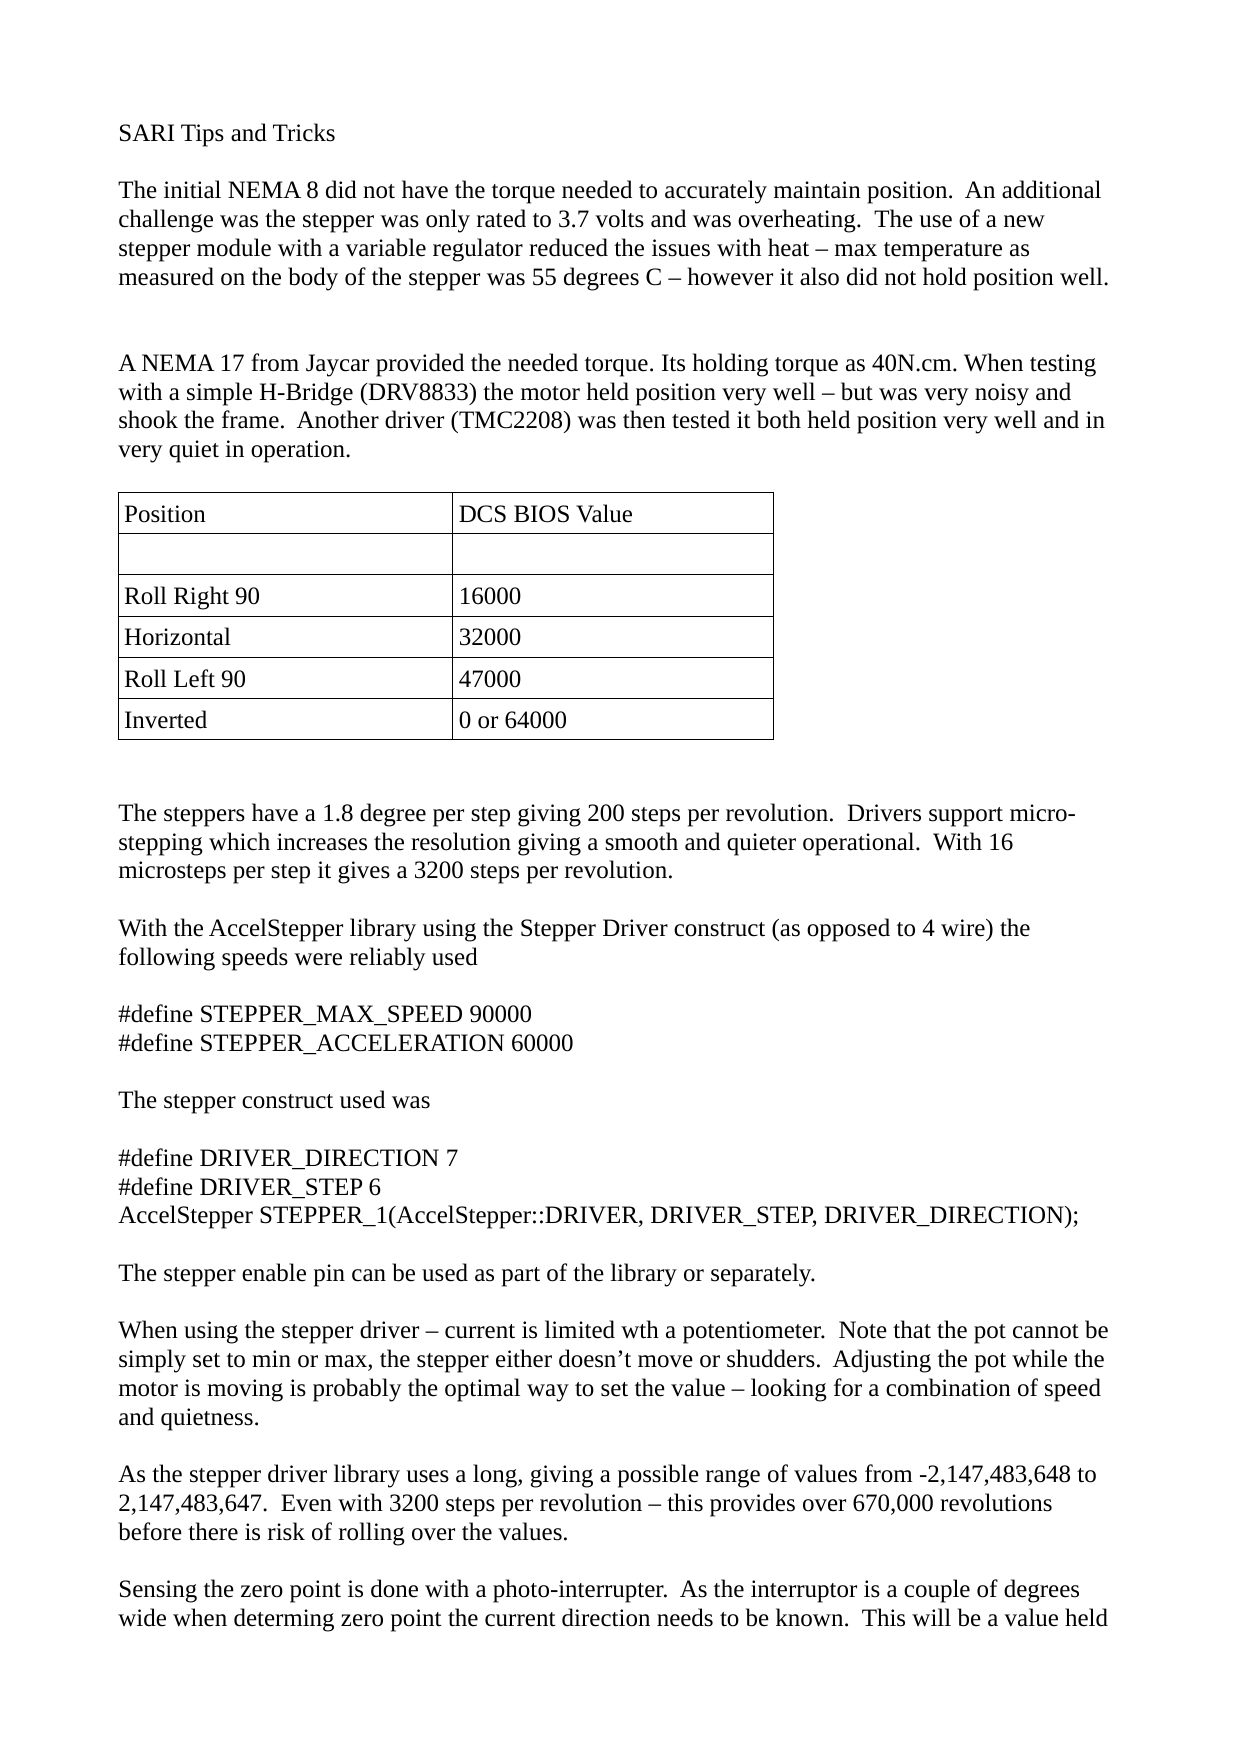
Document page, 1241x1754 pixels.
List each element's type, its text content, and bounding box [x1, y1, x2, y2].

table_cell Roll Left 90 [119, 658, 452, 698]
text #define STEPPER_MAX_SPEED 90000 [118, 999, 1122, 1028]
table_cell Roll Right 90 [119, 575, 452, 616]
table_cell Horizontal [119, 617, 452, 657]
text As the stepper driver library uses a long, giving a possible range of values from -2,147,483,648 to 2,147,483,647. Even with 3200 steps per revolution – this provides over 670,000 revolutions before there is risk of rolling over the values. [118, 1459, 1122, 1545]
table_cell 47000 [453, 658, 773, 698]
table_header Position [119, 493, 452, 533]
text When using the stepper driver – current is limited wth a potentiometer. Note that the pot cannot be simply set to min or max, the stepper either doesn’t move or shudders. Adjusting the pot while the motor is moving is probably the optimal way to set the value – looking for a combination of speed and quietness. [118, 1315, 1122, 1430]
table_cell [453, 534, 773, 574]
text The stepper enable pin can be used as part of the library or separately. [118, 1258, 1122, 1287]
text AccelStepper STEPPER_1(AccelStepper::DRIVER, DRIVER_STEP, DRIVER_DIRECTION); [118, 1200, 1122, 1229]
text Sensing the zero point is done with a photo-interrupter. As the interruptor is a couple of degrees wide when determing zero point the current direction needs to be known. This will be a value held [118, 1574, 1122, 1632]
text SARI Tips and Tricks [118, 118, 1122, 147]
table_header DCS BIOS Value [453, 493, 773, 533]
text A NEMA 17 from Jaycar provided the needed torque. Its holding torque as 40N.cm. When testing with a simple H-Bridge (DRV8833) the motor held position very well – but was very noisy and shook the frame. Another driver (TMC2208) was then tested it both held position very well and in very quiet in operation. [118, 348, 1122, 463]
table_cell [119, 534, 452, 574]
text The steppers have a 1.8 degree per step giving 200 steps per revolution. Drivers support micro-stepping which increases the resolution giving a smooth and quieter operational. With 16 microsteps per step it gives a 3200 steps per revolution. [118, 798, 1122, 884]
table_cell 0 or 64000 [453, 699, 773, 739]
text The initial NEMA 8 did not have the torque needed to accurately maintain position. An additional challenge was the stepper was only rated to 3.7 volts and was overheating. The use of a new stepper module with a variable regulator reduced the issues with heat – max temperature as measured on the body of the stepper was 55 degrees C – however it also did not hold position well. [118, 176, 1122, 291]
text #define DRIVER_DIRECTION 7 [118, 1143, 1122, 1172]
table_cell Inverted [119, 699, 452, 739]
text #define DRIVER_STEP 6 [118, 1172, 1122, 1200]
text #define STEPPER_ACCELERATION 60000 [118, 1028, 1122, 1057]
text With the AccelStepper library using the Stepper Driver construct (as opposed to 4 wire) the following speeds were reliably used [118, 913, 1122, 970]
table_cell 32000 [453, 617, 773, 657]
text The stepper construct used was [118, 1085, 1122, 1114]
table_cell 16000 [453, 575, 773, 616]
